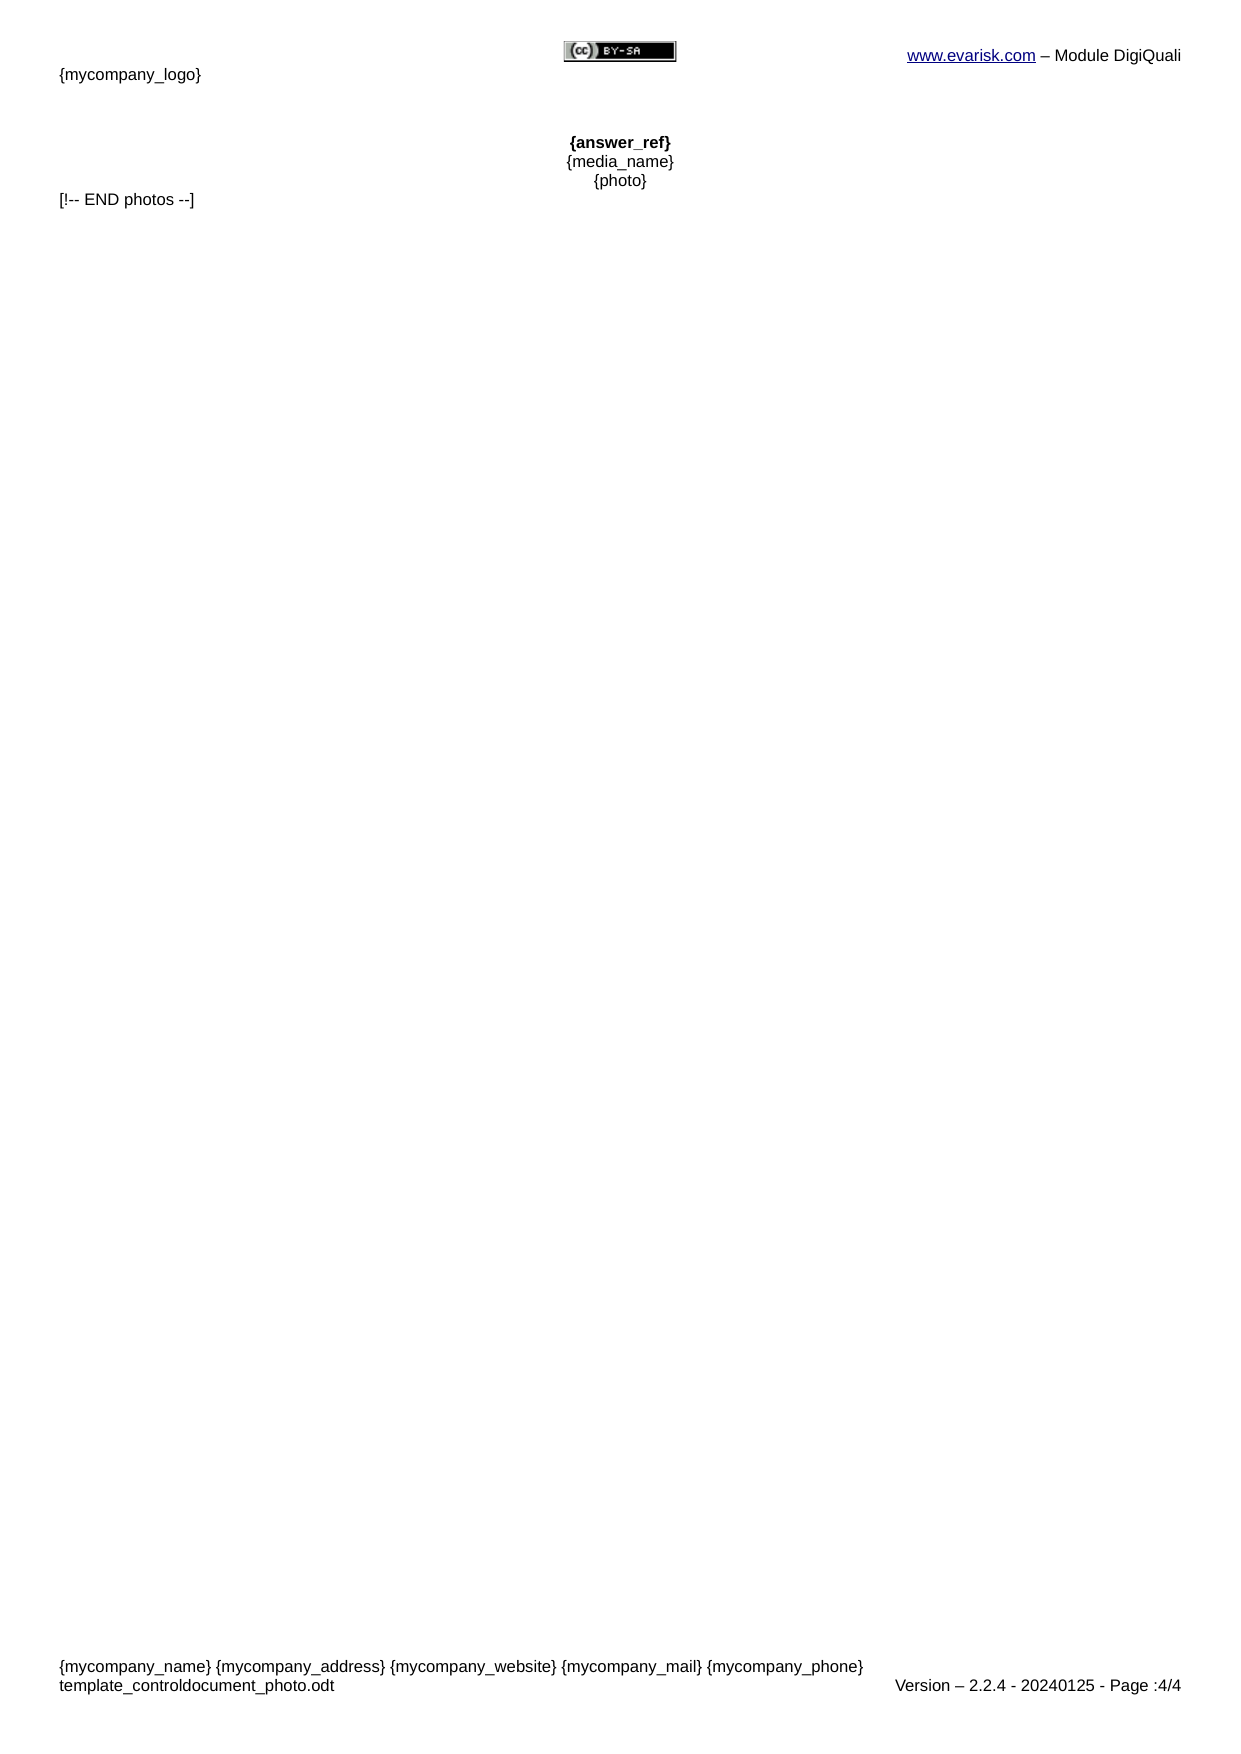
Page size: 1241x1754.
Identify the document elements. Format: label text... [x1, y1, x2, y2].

text {answer_ref} [59, 132, 1181, 152]
text {photo} [59, 171, 1181, 190]
picture [563, 41, 677, 62]
text [!-- END photos --] [59, 190, 1181, 209]
text {media_name} [59, 152, 1181, 171]
